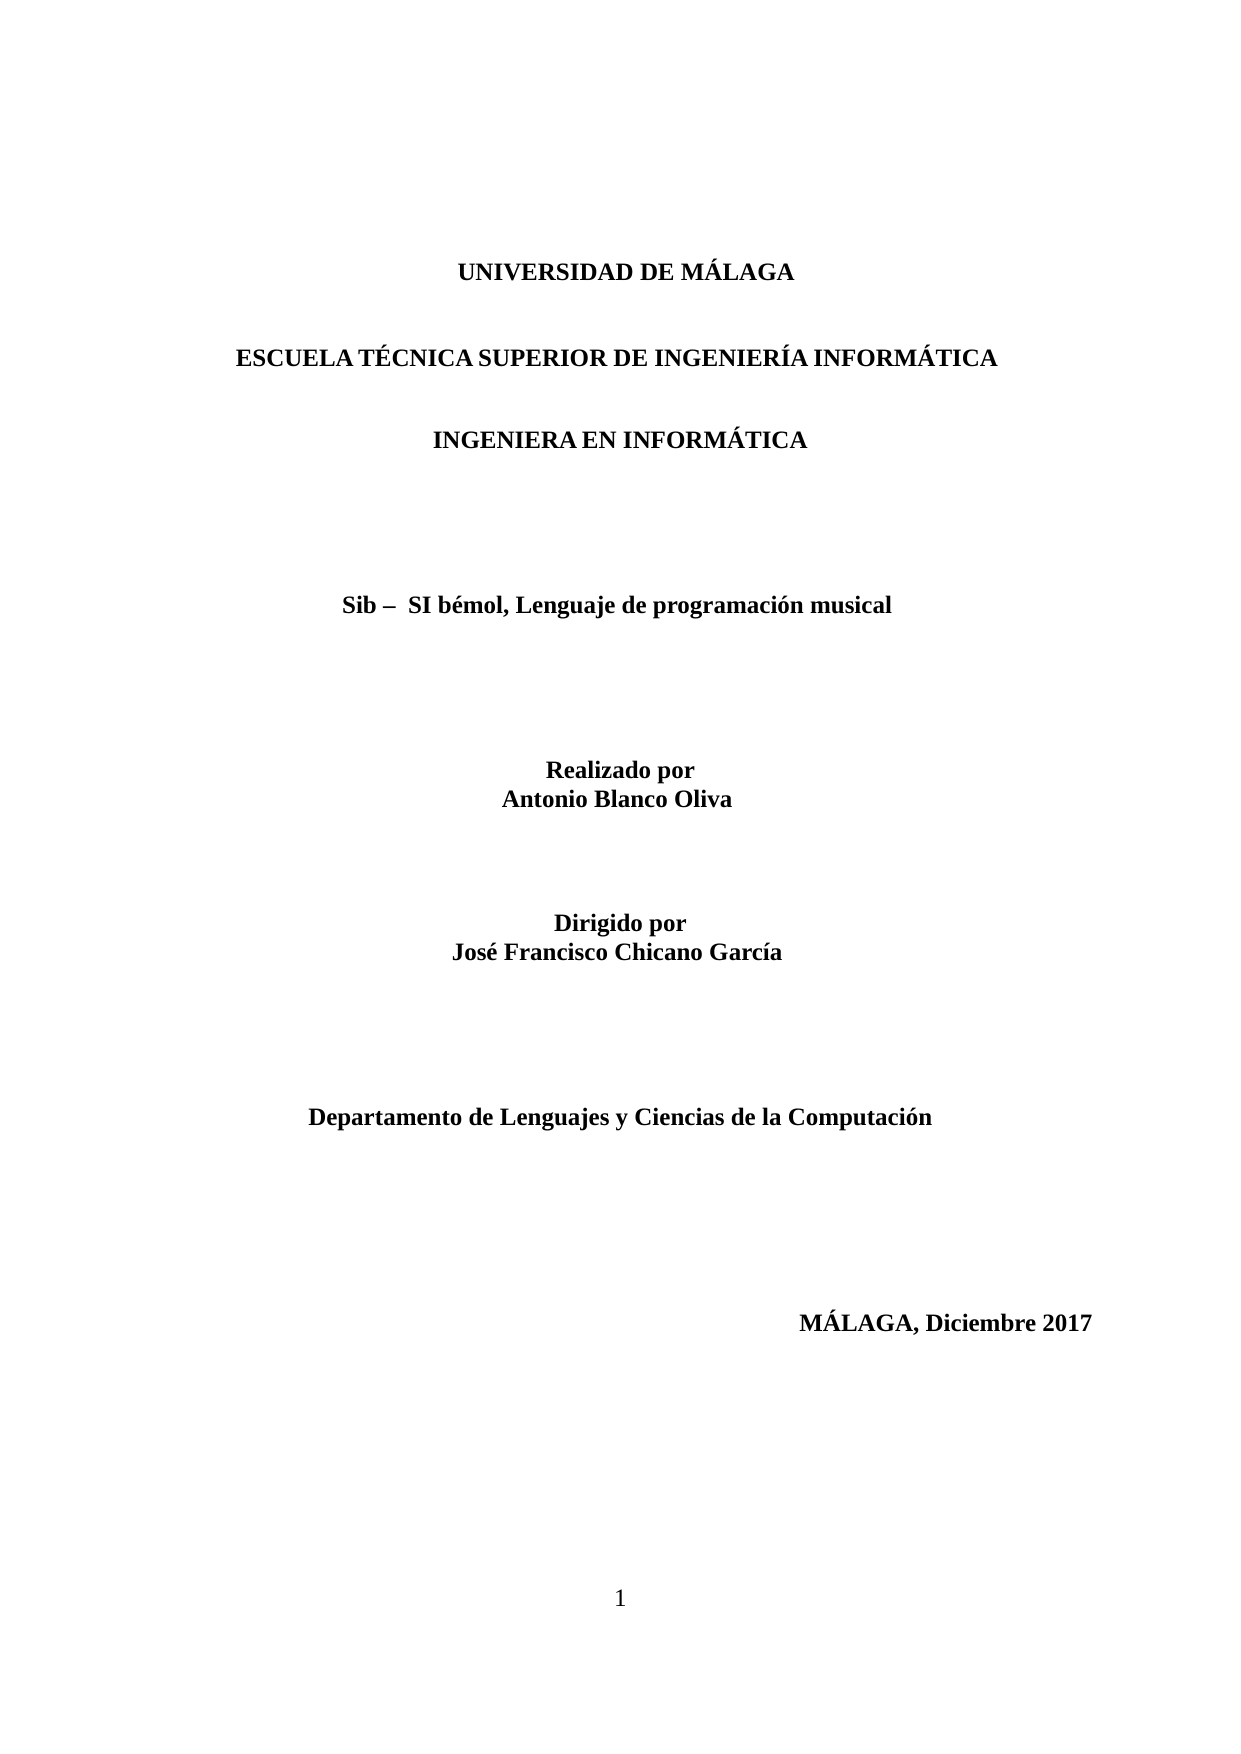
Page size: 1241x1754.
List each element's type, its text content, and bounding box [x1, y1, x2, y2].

text ESCUELA TÉCNICA SUPERIOR DE INGENIERÍA INFORMÁTICA [142, 343, 1098, 372]
text Realizado por Antonio Blanco Oliva [142, 756, 1098, 813]
text INGENIERA EN INFORMÁTICA [142, 426, 1098, 454]
text MÁLAGA, Diciembre 2017 [142, 1308, 1098, 1337]
text Sib – SI bémol, Lenguaje de programación musical [142, 591, 1098, 619]
text Dirigido por José Francisco Chicano García [142, 908, 1098, 966]
text UNIVERSIDAD DE MÁLAGA [201, 257, 1057, 286]
text Departamento de Lenguajes y Ciencias de la Computación [142, 1102, 1098, 1131]
